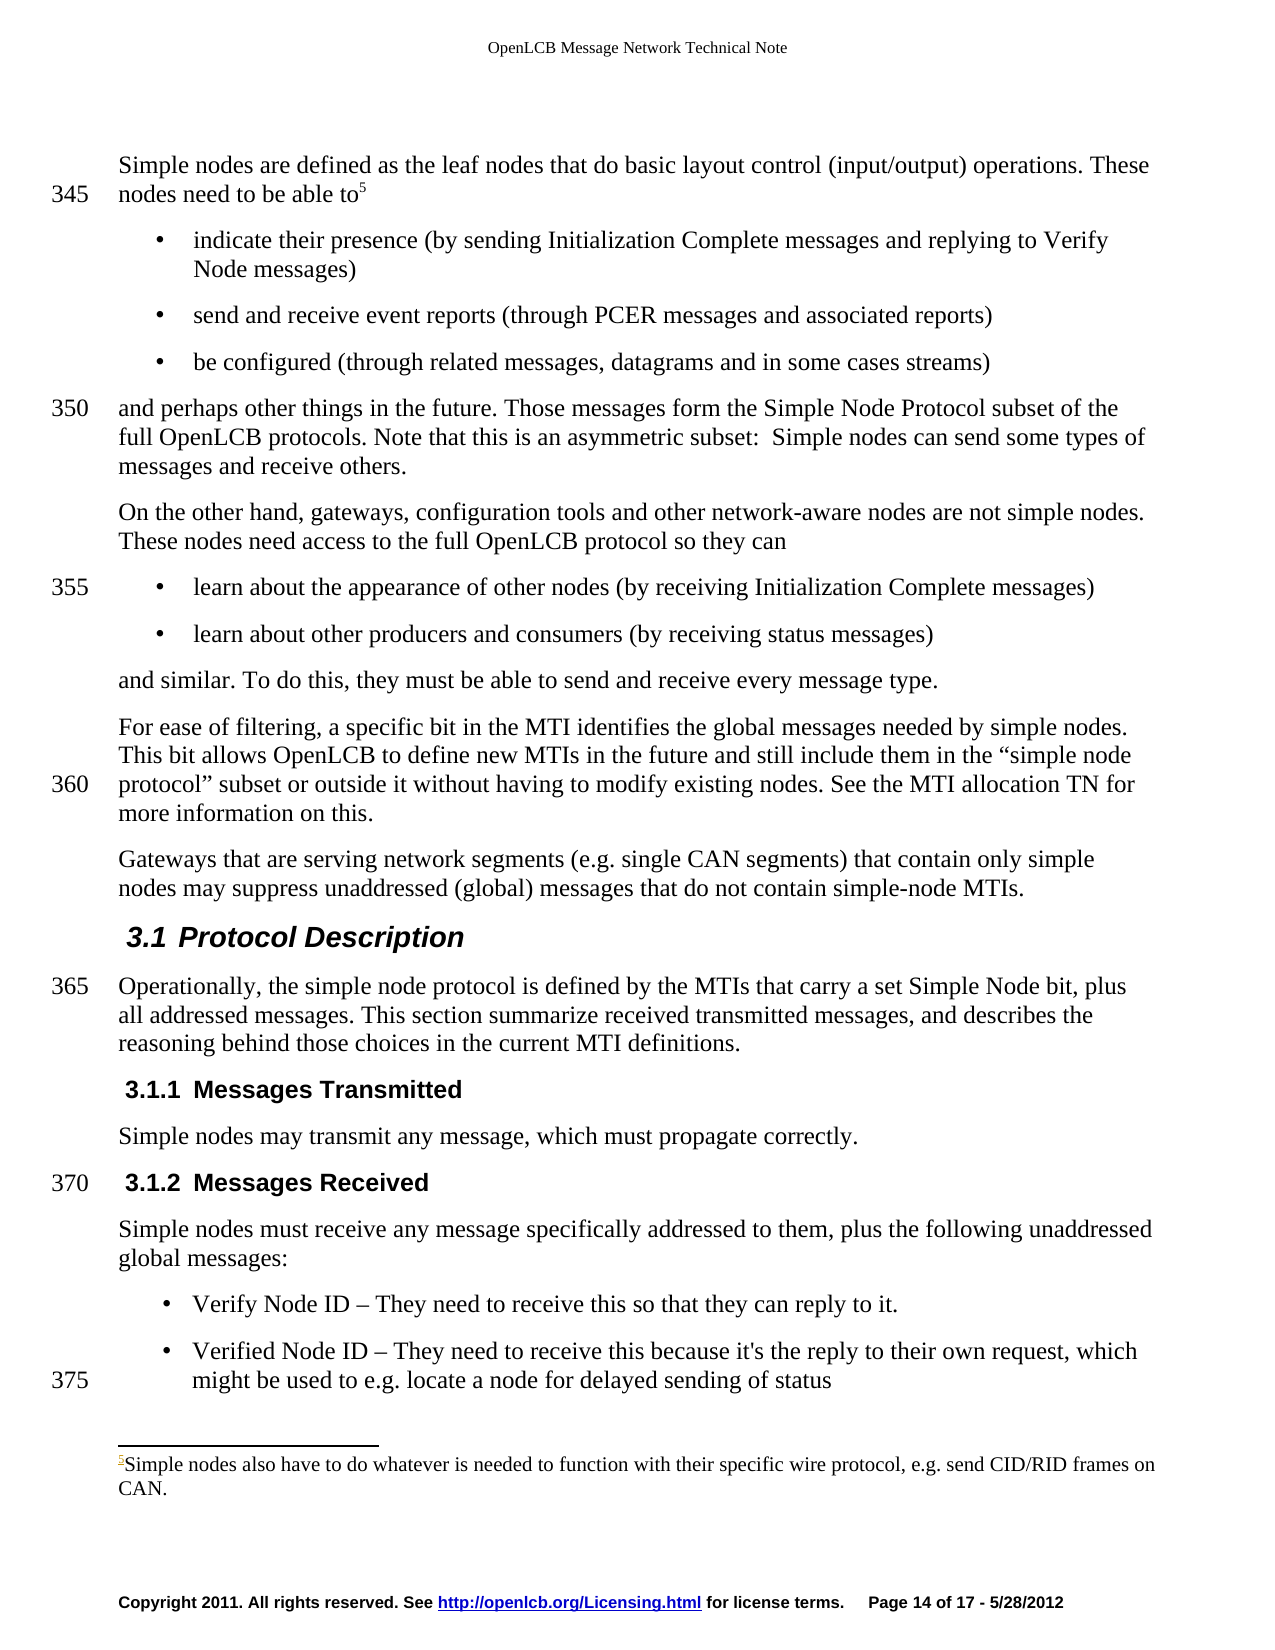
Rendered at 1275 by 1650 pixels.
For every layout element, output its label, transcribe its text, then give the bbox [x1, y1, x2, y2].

list learn about the appearance of other nodes (by receiving Initialization Complete messages) [156, 572, 1157, 601]
list be configured (through related messages, datagrams and in some cases streams) [156, 347, 1157, 376]
text and similar. To do this, they must be able to send and receive every message type. [118, 665, 1157, 694]
subtitle Protocol Description [118, 920, 1157, 953]
text Simple nodes may transmit any message, which must propagate correctly. [118, 1121, 1157, 1150]
list Verified Node ID – They need to receive this because it's the reply to their own request, which might be used to e.g. locate a node for delayed sending of status [162, 1336, 1157, 1393]
subtitle Messages Received [118, 1168, 1157, 1197]
list send and receive event reports (through PCER messages and associated reports) [156, 300, 1157, 329]
list learn about other producers and consumers (by receiving status messages) [156, 619, 1157, 648]
text Simple nodes must receive any message specifically addressed to them, plus the following unaddressed global messages: [118, 1214, 1157, 1272]
text Gateways that are serving network segments (e.g. single CAN segments) that contain only simple nodes may suppress unaddressed (global) messages that do not contain simple-node MTIs. [118, 844, 1157, 902]
text Simple nodes also have to do whatever is needed to function with their specific wire protocol, e.g. send CID/RID frames on CAN. [118, 1452, 1157, 1500]
subtitle Messages Transmitted [118, 1075, 1157, 1104]
text For ease of filtering, a specific bit in the MTI identifies the global messages needed by simple nodes. This bit allows OpenLCB to define new MTIs in the future and still include them in the “simple node protocol” subset or outside it without having to modify existing nodes. See the MTI allocation TN for more information on this. [118, 712, 1157, 827]
text and perhaps other things in the future. Those messages form the Simple Node Protocol subset of the full OpenLCB protocols. Note that this is an asymmetric subset: Simple nodes can send some types of messages and receive others. [118, 393, 1157, 479]
list indicate their presence (by sending Initialization Complete messages and replying to Verify Node messages) [156, 225, 1157, 283]
text Operationally, the simple node protocol is defined by the MTIs that carry a set Simple Node bit, plus all addressed messages. This section summarize received transmitted messages, and describes the reasoning behind those choices in the current MTI definitions. [118, 971, 1157, 1057]
list Verify Node ID – They need to receive this so that they can reply to it. [162, 1289, 1157, 1318]
text Simple nodes are defined as the leaf nodes that do basic layout control (input/output) operations. These nodes need to be able to [118, 150, 1157, 207]
text On the other hand, gateways, configuration tools and other network-aware nodes are not simple nodes. These nodes need access to the full OpenLCB protocol so they can [118, 497, 1157, 555]
